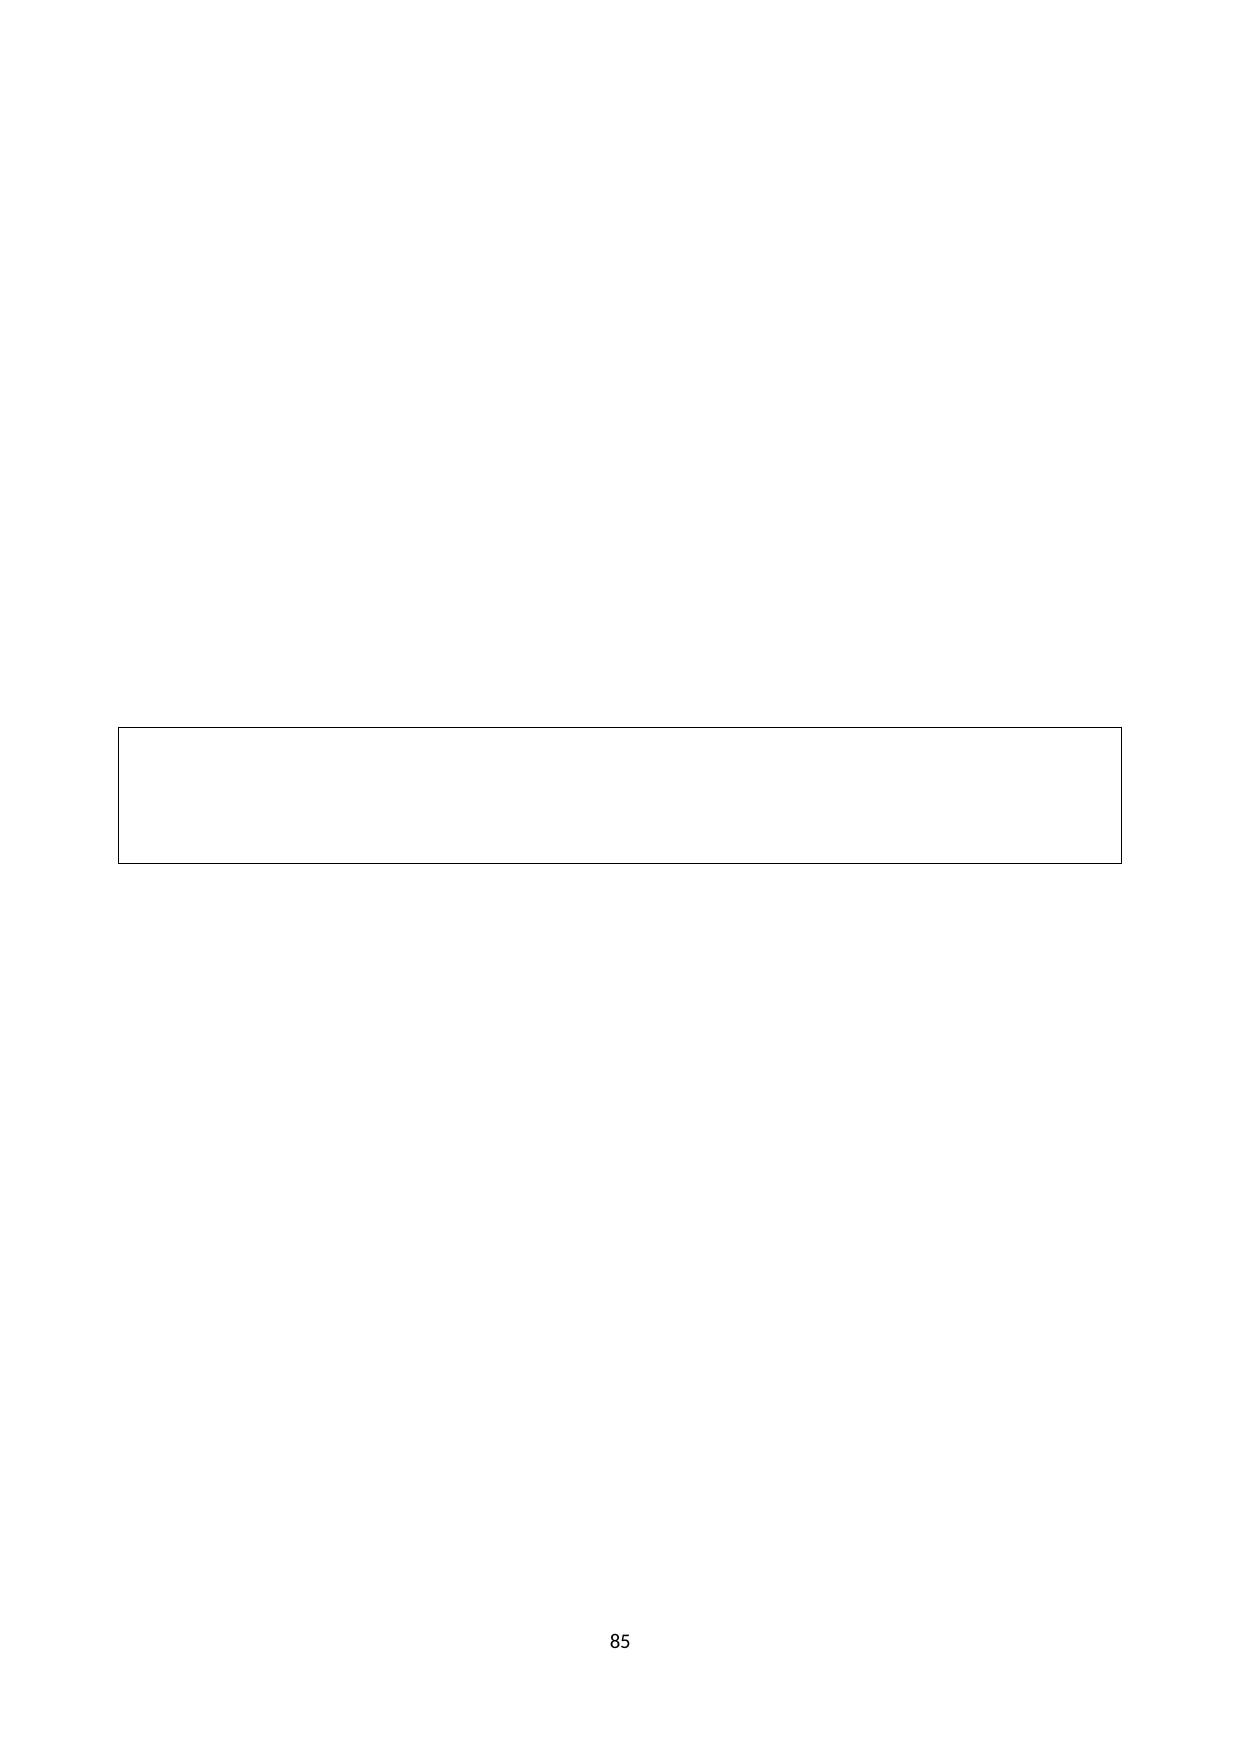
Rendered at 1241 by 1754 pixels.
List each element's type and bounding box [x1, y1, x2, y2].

table_cell [119, 728, 1121, 863]
